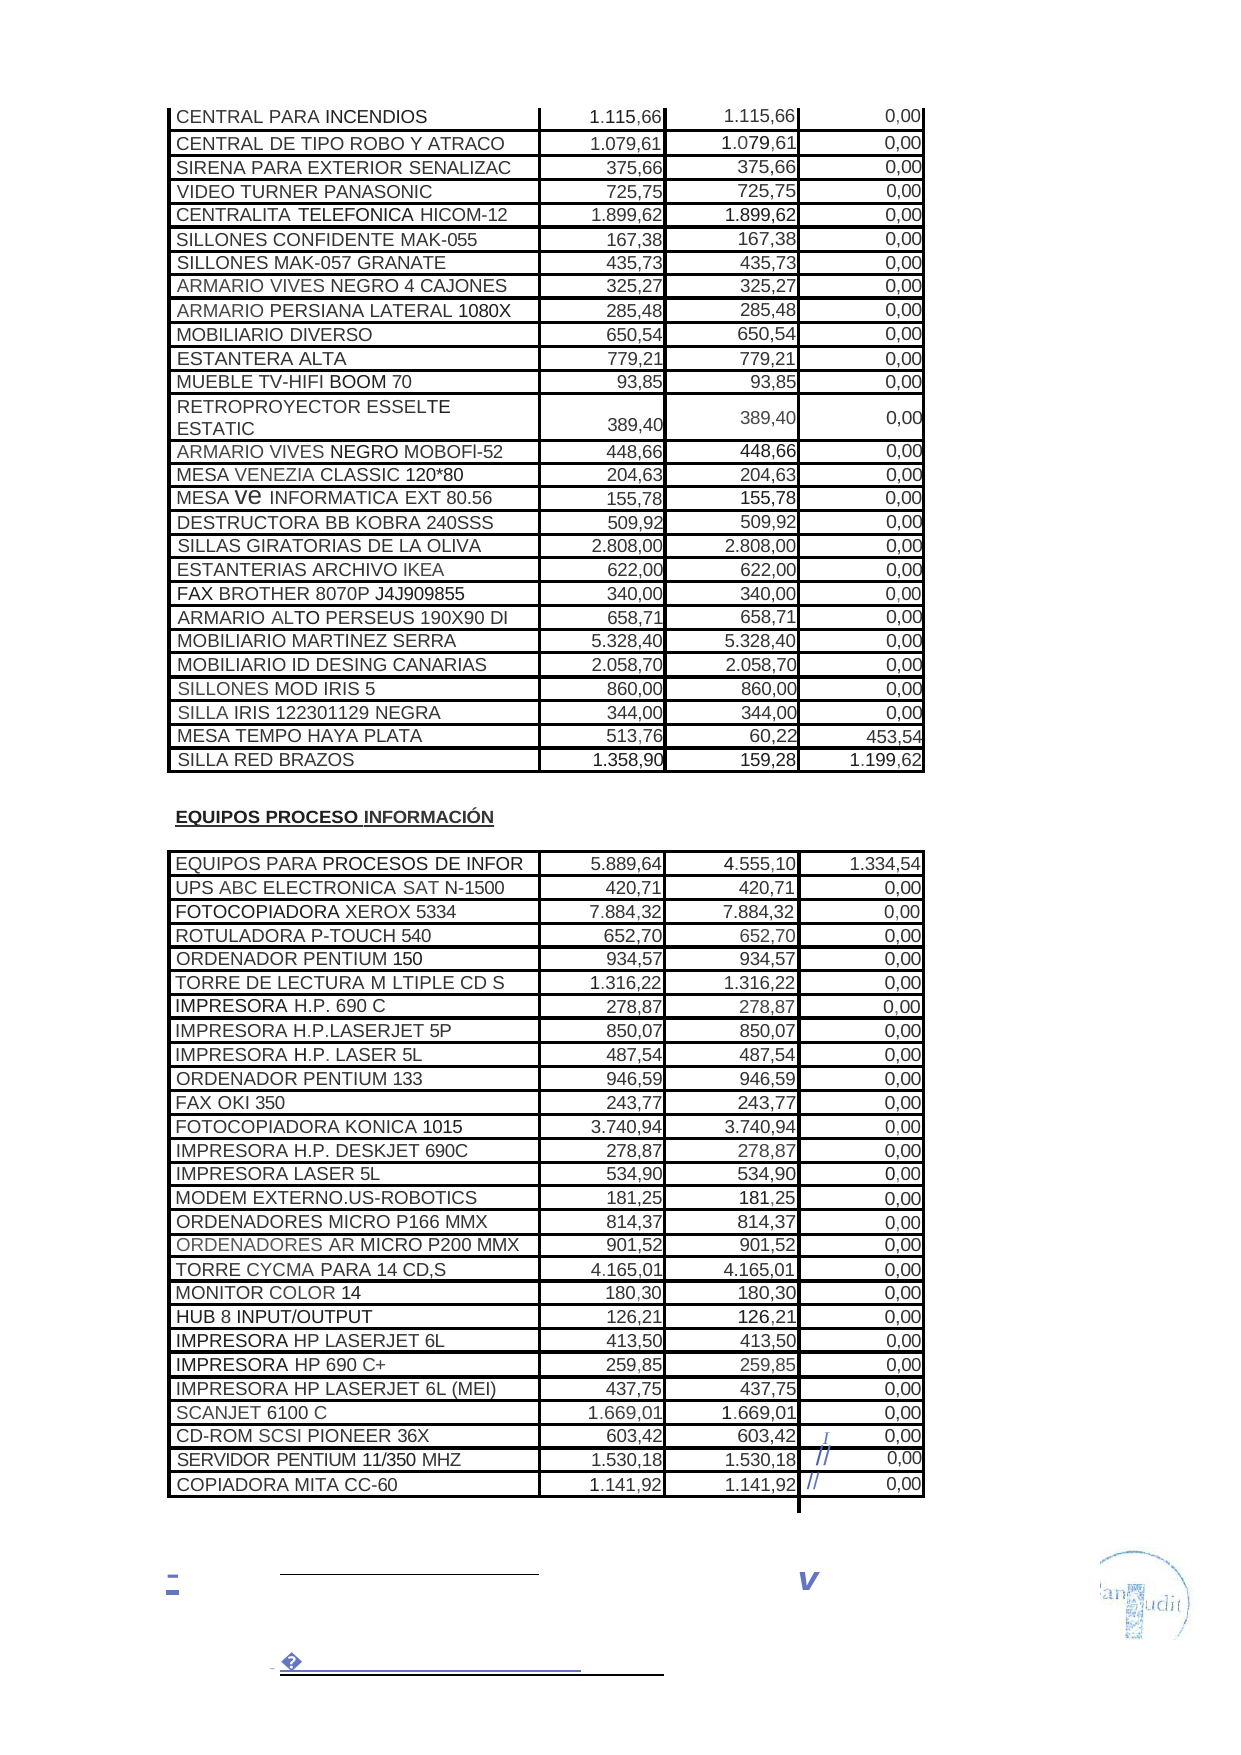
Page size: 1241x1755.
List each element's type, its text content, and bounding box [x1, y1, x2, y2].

table_cell ORDENADOR PENTIUM 150 [171, 949, 538, 969]
table_cell 0,00 [800, 488, 922, 508]
table_cell IMPRESORA LASER 5L [171, 1164, 538, 1184]
table_cell FOTOCOPIADORA KONICA 1015 [171, 1116, 538, 1137]
table_cell ROTULADORA P-TOUCH 540 [171, 925, 538, 945]
table_cell 1.530,18 [541, 1450, 663, 1470]
table_header EQUIPOS PARA PROCESOS DE INFOR [171, 853, 538, 874]
table_cell SCANJET 6100 C [171, 1402, 538, 1423]
table_cell 603,42 [666, 1426, 797, 1446]
table_cell IMPRESORA H.P. DESKJET 690C [171, 1140, 538, 1161]
table_cell 413,50 [666, 1330, 797, 1350]
table_cell 509,92 [541, 512, 663, 533]
table_cell 420,71 [541, 877, 663, 898]
table_cell 1.899,62 [667, 205, 797, 225]
table_cell 437,75 [666, 1379, 797, 1399]
table_cell 0,00 [800, 132, 922, 153]
table_cell // 0,00 [801, 1473, 922, 1495]
table_cell 285,48 [667, 300, 797, 321]
table_cell 0,00 [800, 157, 922, 178]
table_cell 0,00 [800, 607, 922, 628]
table_cell 814,37 [541, 1211, 663, 1232]
table_cell 435,73 [667, 253, 797, 273]
table_cell ORDENADOR PENTIUM 133 [171, 1068, 538, 1089]
table_cell SILLA RED BRAZOS [171, 750, 538, 770]
table_cell 650,54 [541, 324, 663, 345]
table_cell CD-ROM SCSI PIONEER 36X [171, 1426, 538, 1446]
table_cell 181,25 [666, 1187, 797, 1208]
table_cell 243,77 [666, 1092, 797, 1113]
table_cell 448,66 [541, 442, 663, 462]
table_cell 725,75 [667, 181, 797, 202]
table_cell ESTANTERIAS ARCHIVO IKEA [171, 559, 538, 580]
table_cell IMPRESORA HP 690 C+ [171, 1354, 538, 1375]
table_cell 325,27 [667, 276, 797, 296]
table_cell MOBILIARIO MARTINEZ SERRA [171, 631, 538, 651]
table_cell 509,92 [667, 512, 797, 533]
table_cell 0,00 [800, 631, 922, 651]
table_cell 389,40 [667, 395, 797, 439]
table_cell HUB 8 INPUT/OUTPUT [171, 1306, 538, 1327]
table_cell 0,00 [801, 1258, 922, 1279]
table_cell 0,00 [800, 324, 922, 345]
table_cell 344,00 [667, 702, 797, 723]
table_cell 7.884,32 [666, 901, 797, 922]
table_cell 325,27 [541, 276, 663, 296]
table_cell 375,66 [667, 157, 797, 178]
table_cell SIRENA PARA EXTERIOR SENALIZAC [171, 157, 538, 178]
text - � [269, 1649, 1241, 1677]
table_cell 534,90 [666, 1164, 797, 1184]
table_cell 901,52 [666, 1236, 797, 1255]
table_cell 437,75 [541, 1379, 663, 1399]
table_cell [801, 1498, 924, 1513]
table_cell 0,00 [800, 442, 922, 462]
table_cell 603,42 [541, 1426, 663, 1446]
table_header 4.555,10 [666, 853, 797, 874]
table_cell 850,07 [666, 1020, 797, 1041]
table_cell 1.316,22 [666, 972, 797, 993]
table_cell 389,40 [541, 395, 663, 439]
table_cell 779,21 [541, 348, 663, 369]
table_cell I 0,00 [801, 1426, 922, 1446]
table_header 0,00 [800, 108, 922, 128]
table_cell // 0,00 [801, 1450, 922, 1470]
table_cell 1.669,01 [541, 1402, 663, 1423]
table_cell 0,00 [800, 300, 922, 321]
table_cell ARMARIO ALTO PERSEUS 190X90 DI [171, 607, 538, 628]
table_cell 0,00 [801, 1402, 922, 1423]
table_cell ARMARIO VIVES NEGRO MOBOFl-52 [171, 442, 538, 462]
table_cell 167,38 [667, 229, 797, 249]
table_cell 278,87 [666, 1140, 797, 1161]
table_cell 0,00 [801, 1379, 922, 1399]
table_cell [169, 1498, 797, 1513]
table_cell COPIADORA MITA CC-60 [171, 1473, 538, 1495]
table_cell FOTOCOPIADORA XEROX 5334 [171, 901, 538, 922]
table_cell 93,85 [541, 372, 663, 392]
table_cell 2.058,70 [667, 654, 797, 675]
table_cell SILLONES CONFIDENTE MAK-055 [171, 229, 538, 249]
table_cell 0,00 [800, 205, 922, 225]
table_cell 0,00 [800, 559, 922, 580]
table_cell 0,00 [801, 949, 922, 969]
table_cell 0,00 [801, 901, 922, 922]
table_cell 0,00 [800, 512, 922, 533]
table_cell ARMARIO PERSIANA LATERAL 1080X [171, 300, 538, 321]
table_cell SILLONES MAK-057 GRANATE [171, 253, 538, 273]
table_cell MESA VENEZIA CLASSIC 120*80 [171, 465, 538, 485]
table_cell MESA TEMPO HAYA PLATA [171, 726, 538, 746]
table_cell 60,22 [667, 726, 797, 746]
table_cell 0,00 [800, 536, 922, 556]
table_cell 126,21 [666, 1306, 797, 1327]
table_cell 0,00 [801, 925, 922, 945]
table_cell 413,50 [541, 1330, 663, 1350]
table_cell 0,00 [801, 1283, 922, 1303]
table_cell 650,54 [667, 324, 797, 345]
table_cell VIDEO TURNER PANASONIC [171, 181, 538, 202]
table_cell 0,00 [801, 1211, 922, 1232]
table_cell 0,00 [801, 1044, 922, 1065]
table_cell SILLONES MOD IRIS 5 [171, 679, 538, 699]
table_cell 7.884,32 [541, 901, 663, 922]
table_cell UPS ABC ELECTRONICA SAT N-1500 [171, 877, 538, 898]
table_header 1.115,66 [667, 108, 797, 128]
table_cell CENTRAL DE TIPO ROBO Y ATRACO [171, 132, 538, 153]
table_cell IMPRESORA H.P. LASER 5L [171, 1044, 538, 1065]
table_cell 93,85 [667, 372, 797, 392]
table_cell 435,73 [541, 253, 663, 273]
table_cell IMPRESORA HP LASERJET 6L [171, 1330, 538, 1350]
table_cell 934,57 [666, 949, 797, 969]
table_cell ORDENADORES AR MICRO P200 MMX [171, 1236, 538, 1255]
table_cell 0,00 [800, 253, 922, 273]
table_cell 0,00 [801, 1306, 922, 1327]
table_cell CENTRALITA TELEFONICA HICOM-12 [171, 205, 538, 225]
table_cell 285,48 [541, 300, 663, 321]
table_cell 0,00 [800, 276, 922, 296]
table_cell MOBILIARIO ID DESING CANARIAS [171, 654, 538, 675]
table_cell MONITOR COLOR 14 [171, 1283, 538, 1303]
table_cell SERVIDOR PENTIUM 11/350 MHZ [171, 1450, 538, 1470]
table_cell 658,71 [667, 607, 797, 628]
table_cell 126,21 [541, 1306, 663, 1327]
table_cell 1.530,18 [666, 1450, 797, 1470]
table_cell 1.899,62 [541, 205, 663, 225]
table_cell 901,52 [541, 1236, 663, 1255]
table_cell 860,00 [667, 679, 797, 699]
text [161, 850, 931, 1572]
table_cell 259,85 [666, 1354, 797, 1375]
table_cell 278,87 [541, 1140, 663, 1161]
table_cell 0,00 [801, 996, 922, 1016]
table_cell 1.141,92 [666, 1473, 797, 1495]
table_cell ORDENADORES MICRO P166 MMX [171, 1211, 538, 1232]
table_cell 5.328,40 [667, 631, 797, 651]
table_cell MUEBLE TV-HIFI BOOM 70 [171, 372, 538, 392]
table_cell 4.165,01 [541, 1258, 663, 1279]
table_cell 155,78 [541, 488, 663, 508]
table_cell 0,00 [800, 583, 922, 604]
table_cell 0,00 [801, 877, 922, 898]
table_cell 5.328,40 [541, 631, 663, 651]
table_cell ARMARIO VIVES NEGRO 4 CAJONES [171, 276, 538, 296]
table_cell 2.808,00 [667, 536, 797, 556]
table_cell 167,38 [541, 229, 663, 249]
table_cell 3.740,94 [666, 1116, 797, 1137]
table_header 5.889,64 [541, 853, 663, 874]
table_cell 0,00 [801, 1020, 922, 1041]
table_cell 420,71 [666, 877, 797, 898]
table_cell 375,66 [541, 157, 663, 178]
table_cell 779,21 [667, 348, 797, 369]
table_cell TORRE CYCMA PARA 14 CD,S [171, 1258, 538, 1279]
table_cell 946,59 [541, 1068, 663, 1089]
table_cell 534,90 [541, 1164, 663, 1184]
table_cell 0,00 [801, 1092, 922, 1113]
table_cell 204,63 [667, 465, 797, 485]
table_cell 0,00 [801, 1330, 922, 1350]
table_cell 0,00 [801, 1187, 922, 1208]
text - v [166, 1535, 1241, 1602]
table_cell 0,00 [800, 654, 922, 675]
table_cell SILLAS GIRATORIAS DE LA OLIVA [171, 536, 538, 556]
table_cell MODEM EXTERNO.US-ROBOTICS [171, 1187, 538, 1208]
table_cell 652,70 [541, 925, 663, 945]
table_cell 725,75 [541, 181, 663, 202]
table_cell 1.079,61 [667, 132, 797, 153]
table_cell FAX BROTHER 8070P J4J909855 [171, 583, 538, 604]
table_cell RETROPROYECTOR ESSELTE ESTATIC [171, 395, 538, 439]
table_cell 487,54 [666, 1044, 797, 1065]
table_cell 850,07 [541, 1020, 663, 1041]
table_cell 0,00 [800, 702, 922, 723]
table_cell 0,00 [801, 1140, 922, 1161]
table_cell 155,78 [667, 488, 797, 508]
table_cell 2.058,70 [541, 654, 663, 675]
table_cell 0,00 [800, 181, 922, 202]
table_cell IMPRESORA HP LASERJET 6L (MEI) [171, 1379, 538, 1399]
table_header 1.115,66 [541, 108, 663, 128]
table_cell 0,00 [800, 372, 922, 392]
table_cell 658,71 [541, 607, 663, 628]
table_cell ESTANTERA ALTA [171, 348, 538, 369]
table_cell 1.079,61 [541, 132, 663, 153]
table_cell 278,87 [541, 996, 663, 1016]
table_header CENTRAL PARA INCENDIOS [171, 108, 538, 128]
table_cell 259,85 [541, 1354, 663, 1375]
table_cell 2.808,00 [541, 536, 663, 556]
table_cell 453,54 [800, 726, 922, 746]
table_cell 1.141,92 [541, 1473, 663, 1495]
table_cell 0,00 [800, 348, 922, 369]
table_cell 0,00 [800, 229, 922, 249]
table_cell 0,00 [800, 679, 922, 699]
table_cell 3.740,94 [541, 1116, 663, 1137]
table_cell 0,00 [800, 465, 922, 485]
table_cell 159,28 [667, 750, 797, 770]
table_cell 448,66 [667, 442, 797, 462]
table_cell 4.165,01 [666, 1258, 797, 1279]
table_cell 860,00 [541, 679, 663, 699]
table_cell IMPRESORA H.P.LASERJET 5P [171, 1020, 538, 1041]
table_cell 814,37 [666, 1211, 797, 1232]
table_cell 1.358,90 [541, 750, 663, 770]
table_cell 0,00 [800, 395, 922, 439]
table_cell 0,00 [801, 1116, 922, 1137]
table_cell 180,30 [666, 1283, 797, 1303]
table_cell 1.669,01 [666, 1402, 797, 1423]
table_cell TORRE DE LECTURA M LTIPLE CD S [171, 972, 538, 993]
table_cell 1.199,62 [800, 750, 922, 770]
table_cell MESA ve INFORMATICA EXT 80.56 [171, 488, 538, 508]
table_cell 340,00 [541, 583, 663, 604]
table_cell 622,00 [667, 559, 797, 580]
table_cell 0,00 [801, 1236, 922, 1255]
table_cell 344,00 [541, 702, 663, 723]
table_cell 652,70 [666, 925, 797, 945]
table_cell 0,00 [801, 1068, 922, 1089]
table_cell 180,30 [541, 1283, 663, 1303]
table_cell DESTRUCTORA BB KOBRA 240SSS [171, 512, 538, 533]
table_header 1.334,54 [801, 853, 922, 874]
table_cell 513,76 [541, 726, 663, 746]
table_cell 0,00 [801, 1354, 922, 1375]
table_cell 204,63 [541, 465, 663, 485]
table_cell FAX OKI 350 [171, 1092, 538, 1113]
table_cell IMPRESORA H.P. 690 C [171, 996, 538, 1016]
table_cell 0,00 [801, 1164, 922, 1184]
table_cell 181,25 [541, 1187, 663, 1208]
table_cell MOBILIARIO DIVERSO [171, 324, 538, 345]
table_cell 487,54 [541, 1044, 663, 1065]
table_cell 278,87 [666, 996, 797, 1016]
table_cell 0,00 [801, 972, 922, 993]
table_cell 1.316,22 [541, 972, 663, 993]
text EQUIPOS PROCESO INFORMACIÓN [175, 807, 1241, 827]
table_cell 243,77 [541, 1092, 663, 1113]
table_cell 340,00 [667, 583, 797, 604]
table_cell 622,00 [541, 559, 663, 580]
table_cell 934,57 [541, 949, 663, 969]
table_cell SILLA IRIS 122301129 NEGRA [171, 702, 538, 723]
table_cell 946,59 [666, 1068, 797, 1089]
